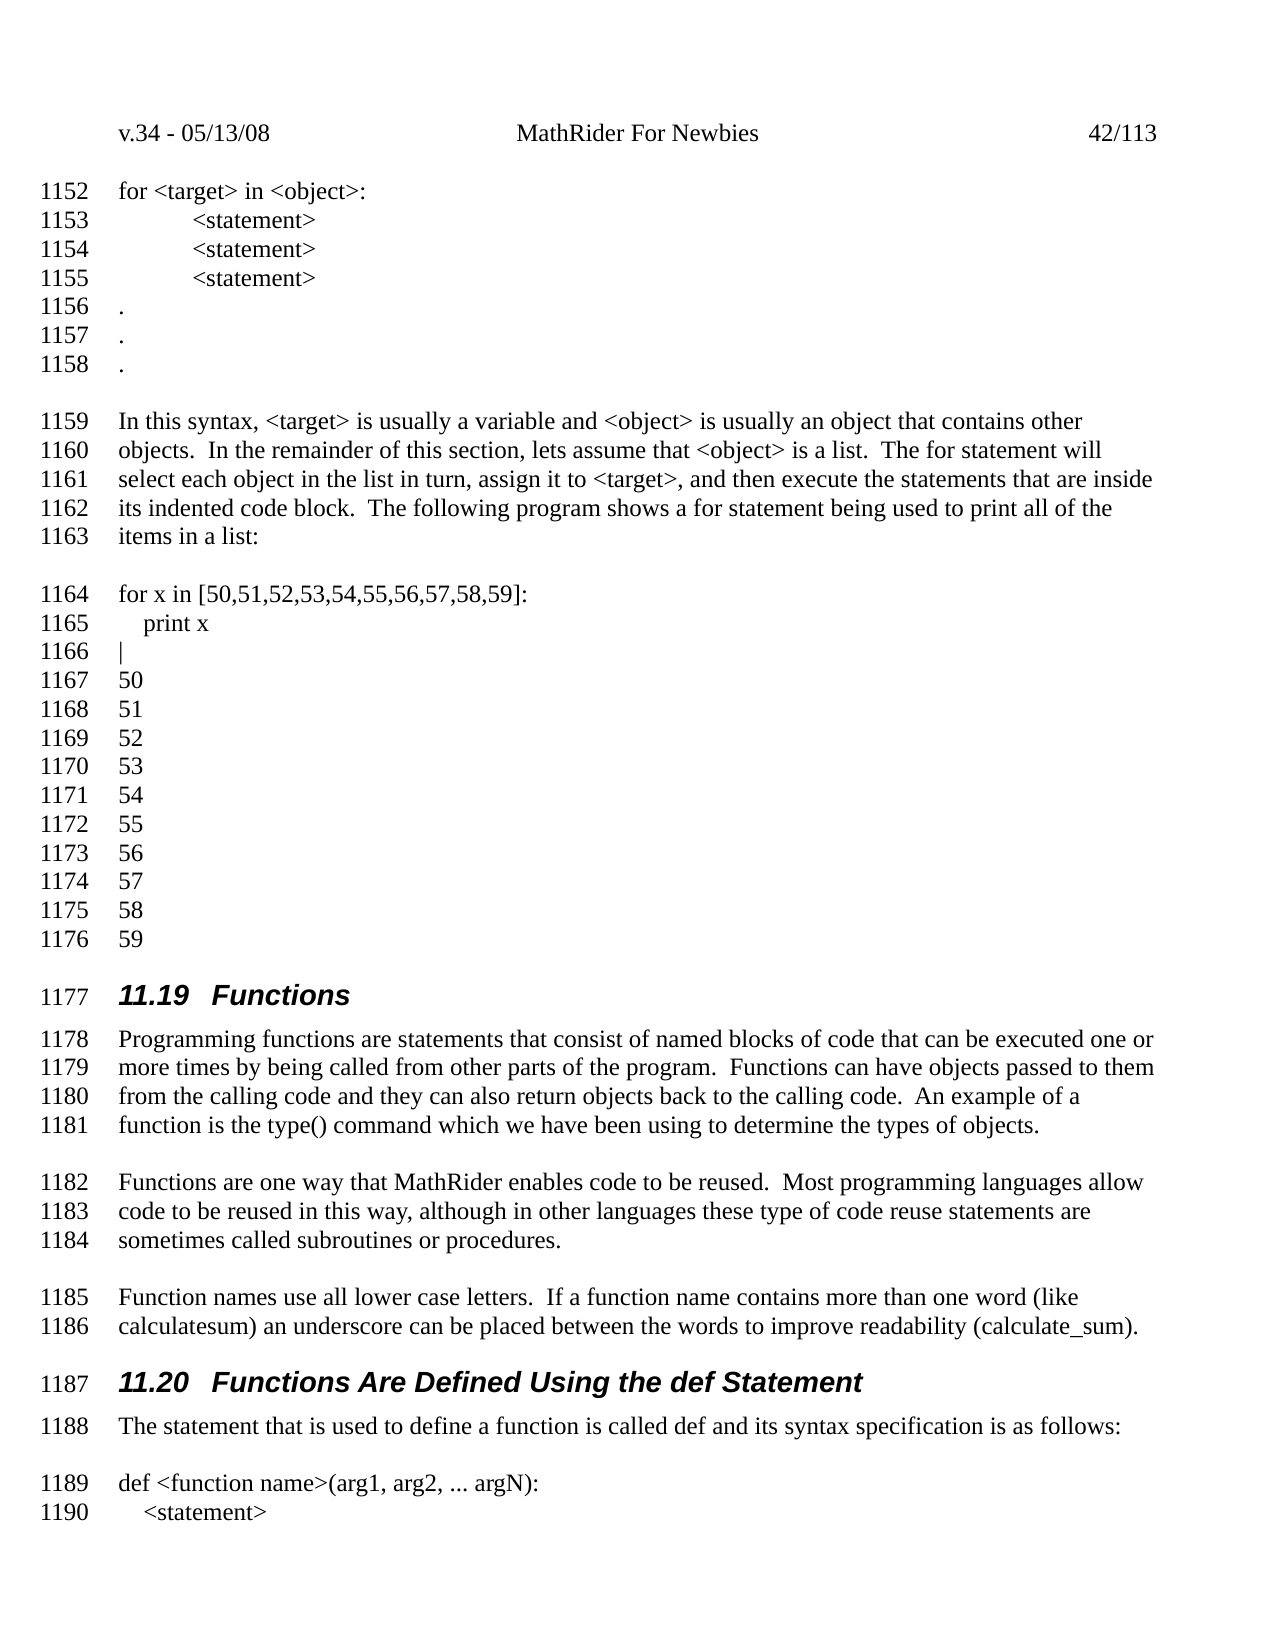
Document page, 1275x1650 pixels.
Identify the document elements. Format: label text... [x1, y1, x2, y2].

text 58 [118, 895, 1157, 924]
text 54 [118, 780, 1157, 809]
text 51 [118, 694, 1157, 723]
text 53 [118, 751, 1157, 780]
text def <function name>(arg1, arg2, ... argN): [118, 1468, 1157, 1497]
text 55 [118, 809, 1157, 838]
text print x [118, 608, 1157, 636]
text In this syntax, <target> is usually a variable and <object> is usually an object that contains other objects. In the remainder of this section, lets assume that <object> is a list. The for statement will select each object in the list in turn, assign it to <target>, and then execute the statements that are inside its indented code block. The following program shows a for statement being used to print all of the items in a list: [118, 406, 1157, 550]
text The statement that is used to define a function is called def and its syntax specification is as follows: [118, 1411, 1157, 1440]
text 57 [118, 866, 1157, 895]
text for <target> in <object>: [118, 176, 1157, 205]
text 56 [118, 838, 1157, 866]
text | [118, 636, 1157, 665]
text Programming functions are statements that consist of named blocks of code that can be executed one or more times by being called from other parts of the program. Functions can have objects passed to them from the calling code and they can also return objects back to the calling code. An example of a function is the type() command which we have been using to determine the types of objects. [118, 1024, 1157, 1139]
text Function names use all lower case letters. If a function name contains more than one word (like calculatesum) an underscore can be placed between the words to improve readability (calculate_sum). [118, 1282, 1157, 1340]
text 52 [118, 723, 1157, 751]
text for x in [50,51,52,53,54,55,56,57,58,59]: [118, 579, 1157, 608]
text <statement> [118, 234, 1157, 263]
text <statement> [118, 263, 1157, 291]
text <statement> [118, 205, 1157, 234]
text 59 [118, 924, 1157, 953]
subtitle Functions Are Defined Using the def Statement [118, 1365, 1157, 1398]
text . [118, 320, 1157, 349]
subtitle Functions [118, 978, 1157, 1011]
text . [118, 349, 1157, 378]
text . [118, 291, 1157, 320]
text <statement> [118, 1497, 1157, 1526]
text Functions are one way that MathRider enables code to be reused. Most programming languages allow code to be reused in this way, although in other languages these type of code reuse statements are sometimes called subroutines or procedures. [118, 1167, 1157, 1254]
text 50 [118, 665, 1157, 694]
